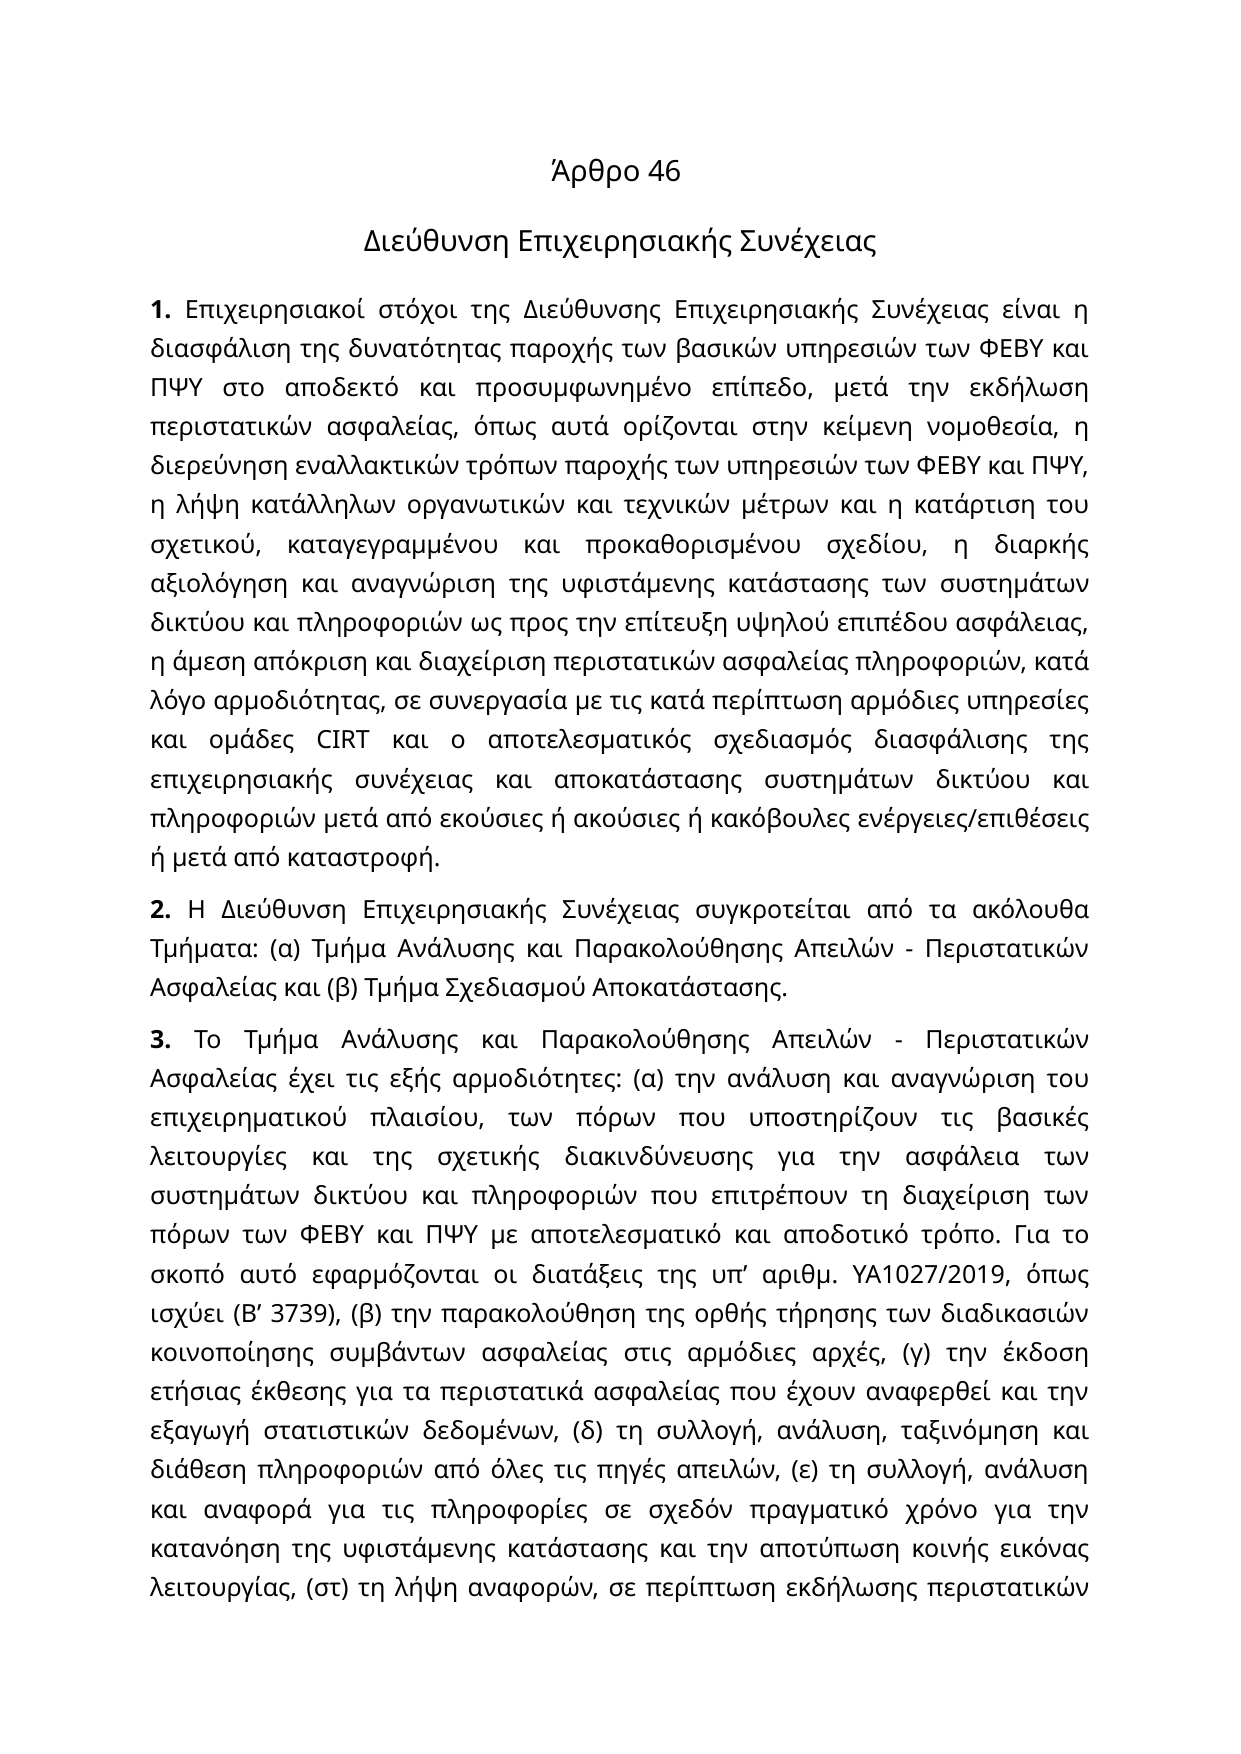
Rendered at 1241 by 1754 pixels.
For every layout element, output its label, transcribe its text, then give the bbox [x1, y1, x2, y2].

text 2. Η Διεύθυνση Επιχειρησιακής Συνέχειας συγκροτείται από τα ακόλουθα Τμήματα: (α) Τμήμα Ανάλυσης και Παρακολούθησης Απειλών - Περιστατικών Ασφαλείας και (β) Τμήμα Σχεδιασμού Αποκατάστασης. [150, 891, 1090, 1004]
text 1. Επιχειρησιακοί στόχοι της Διεύθυνσης Επιχειρησιακής Συνέχειας είναι η διασφάλιση της δυνατότητας παροχής των βασικών υπηρεσιών των ΦΕΒΥ και ΠΨΥ στο αποδεκτό και προσυμφωνημένο επίπεδο, μετά την εκδήλωση περιστατικών ασφαλείας, όπως αυτά ορίζονται στην κείμενη νομοθεσία, η διερεύνηση εναλλακτικών τρόπων παροχής των υπηρεσιών των ΦΕΒΥ και ΠΨΥ, η λήψη κατάλληλων οργανωτικών και τεχνικών μέτρων και η κατάρτιση του σχετικού, καταγεγραμμένου και προκαθορισμένου σχεδίου, η διαρκής αξιολόγηση και αναγνώριση της υφιστάμενης κατάστασης των συστημάτων δικτύου και πληροφοριών ως προς την επίτευξη υψηλού επιπέδου ασφάλειας, η άμεση απόκριση και διαχείριση περιστατικών ασφαλείας πληροφοριών, κατά λόγο αρμοδιότητας, σε συνεργασία με τις κατά περίπτωση αρμόδιες υπηρεσίες και ομάδες CIRT και ο αποτελεσματικός σχεδιασμός διασφάλισης της επιχειρησιακής συνέχειας και αποκατάστασης συστημάτων δικτύου και πληροφοριών μετά από εκούσιες ή ακούσιες ή κακόβουλες ενέργειες/επιθέσεις ή μετά από καταστροφή. [150, 291, 1090, 874]
subtitle Άρθρο 46 [150, 150, 1090, 190]
subtitle Διεύθυνση Επιχειρησιακής Συνέχειας [150, 221, 1090, 260]
text 3. Το Τμήμα Ανάλυσης και Παρακολούθησης Απειλών - Περιστατικών Ασφαλείας έχει τις εξής αρμοδιότητες: (α) την ανάλυση και αναγνώριση του επιχειρηματικού πλαισίου, των πόρων που υποστηρίζουν τις βασικές λειτουργίες και της σχετικής διακινδύνευσης για την ασφάλεια των συστημάτων δικτύου και πληροφοριών που επιτρέπουν τη διαχείριση των πόρων των ΦΕΒΥ και ΠΨΥ με αποτελεσματικό και αποδοτικό τρόπο. Για το σκοπό αυτό εφαρμόζονται οι διατάξεις της υπ’ αριθμ. ΥΑ1027/2019, όπως ισχύει (Β’ 3739), (β) την παρακολούθηση της ορθής τήρησης των διαδικασιών κοινοποίησης συμβάντων ασφαλείας στις αρμόδιες αρχές, (γ) την έκδοση ετήσιας έκθεσης για τα περιστατικά ασφαλείας που έχουν αναφερθεί και την εξαγωγή στατιστικών δεδομένων, (δ) τη συλλογή, ανάλυση, ταξινόμηση και διάθεση πληροφοριών από όλες τις πηγές απειλών, (ε) τη συλλογή, ανάλυση και αναφορά για τις πληροφορίες σε σχεδόν πραγματικό χρόνο για την κατανόηση της υφιστάμενης κατάστασης και την αποτύπωση κοινής εικόνας λειτουργίας, (στ) τη λήψη αναφορών, σε περίπτωση εκδήλωσης περιστατικών [150, 1021, 1090, 1604]
